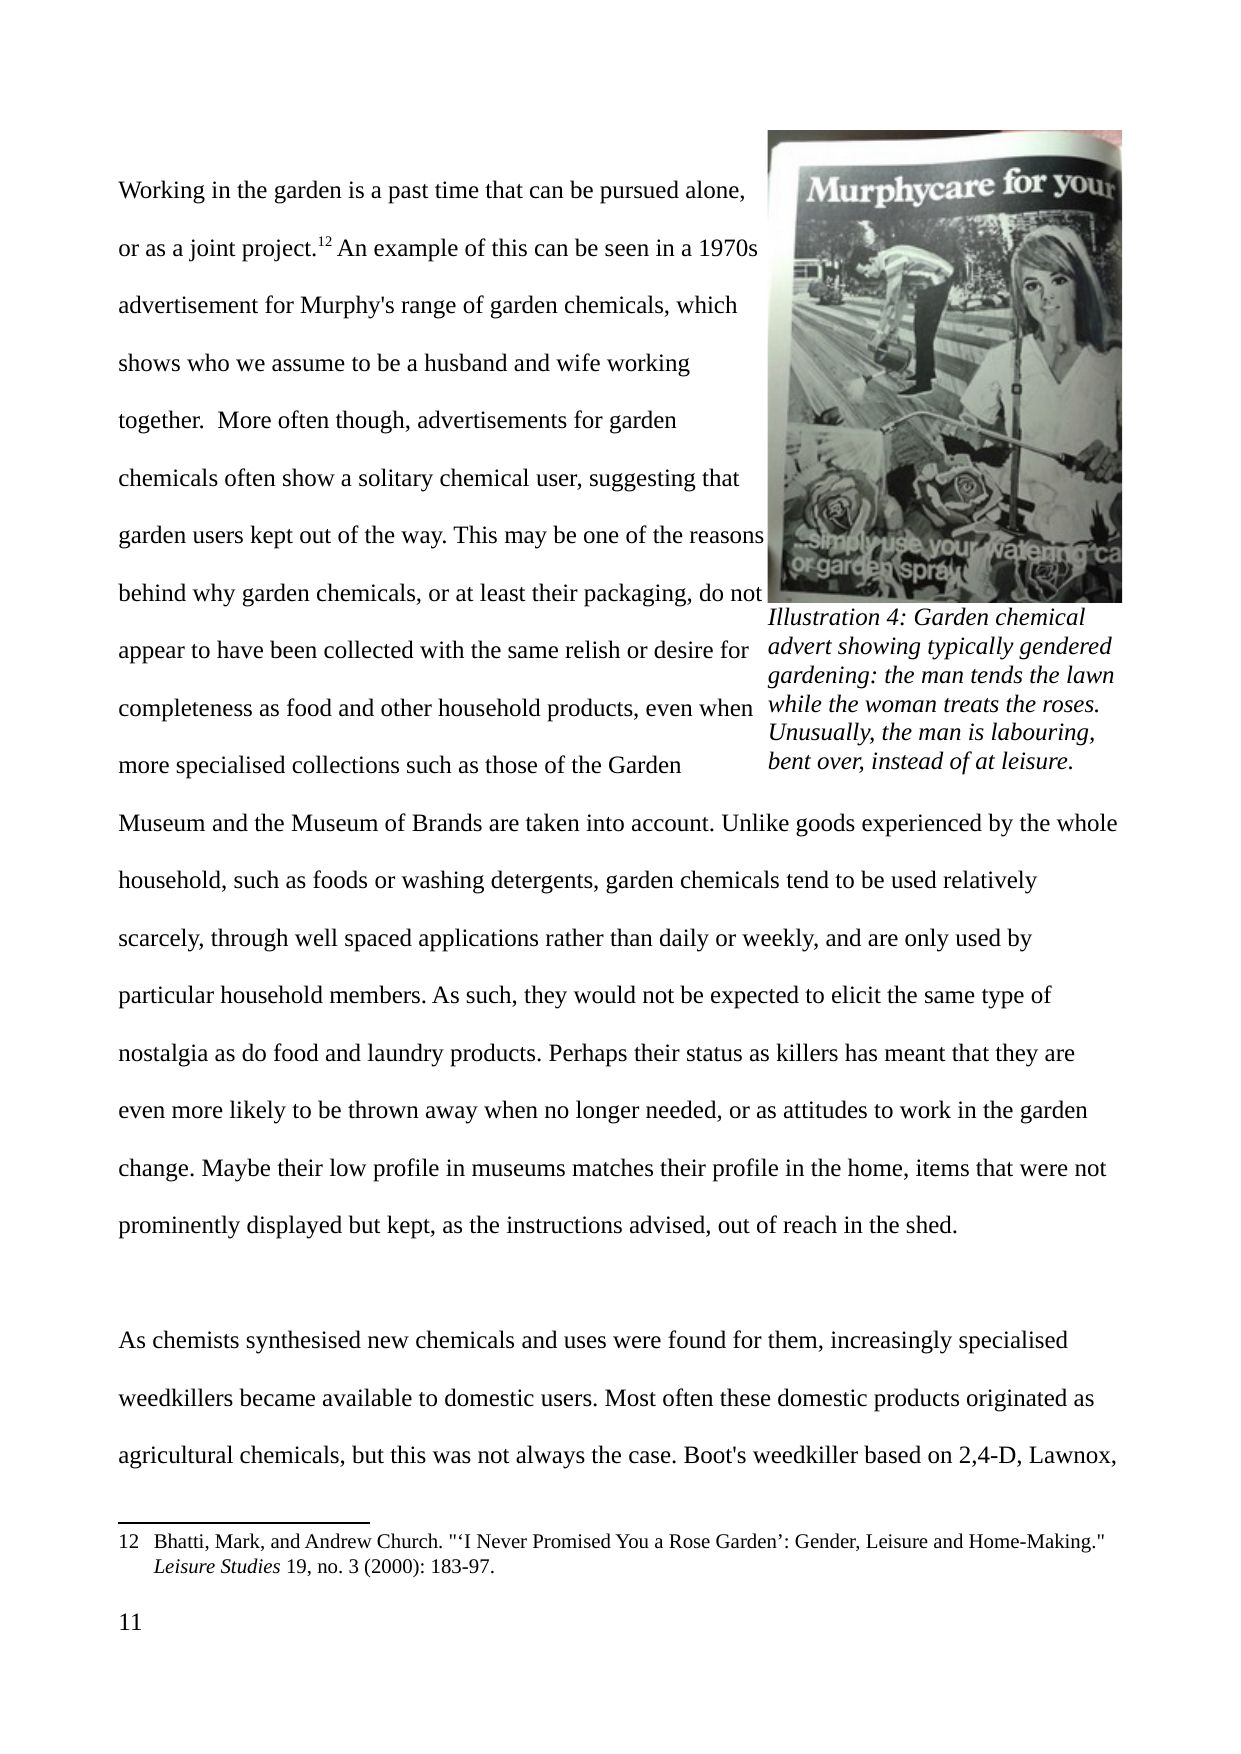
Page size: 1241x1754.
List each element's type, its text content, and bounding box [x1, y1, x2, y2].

picture [767, 130, 1123, 603]
text As chemists synthesised new chemicals and uses were found for them, increasingly specialised weedkillers became available to domestic users. Most often these domestic products originated as agricultural chemicals, but this was not always the case. Boot's weedkiller based on 2,4-D, Lawnox, [118, 1326, 1122, 1469]
text Illustration 4: Garden chemical advert showing typically gendered gardening: the man tends the lawn while the woman treats the roses. Unusually, the man is labouring, bent over, instead of at leisure. [768, 603, 1122, 775]
text Bhatti, Mark, and Andrew Church. "‘I Never Promised You a Rose Garden’: Gender, Leisure and Home-Making." Leisure Studies 19, no. 3 (2000): 183-97. [118, 1529, 1122, 1578]
text Working in the garden is a past time that can be pursued alone, or as a joint project. An example of this can be seen in a 1970s advertisement for Murphy's range of garden chemicals, which shows who we assume to be a husband and wife working together. More often though, advertisements for garden chemicals often show a solitary chemical user, suggesting that garden users kept out of the way. This may be one of the reasons behind why garden chemicals, or at least their packaging, do not appear to have been collected with the same relish or desire for completeness as food and other household products, even when more specialised collections such as those of the Garden Museum and the Museum of Brands are taken into account. Unlike goods experienced by the whole household, such as foods or washing detergents, garden chemicals tend to be used relatively scarcely, through well spaced applications rather than daily or weekly, and are only used by particular household members. As such, they would not be expected to elicit the same type of nostalgia as do food and laundry products. Perhaps their status as killers has meant that they are even more likely to be thrown away when no longer needed, or as attitudes to work in the garden change. Maybe their low profile in museums matches their profile in the home, items that were not prominently displayed but kept, as the instructions advised, out of reach in the shed. [118, 176, 1122, 1239]
